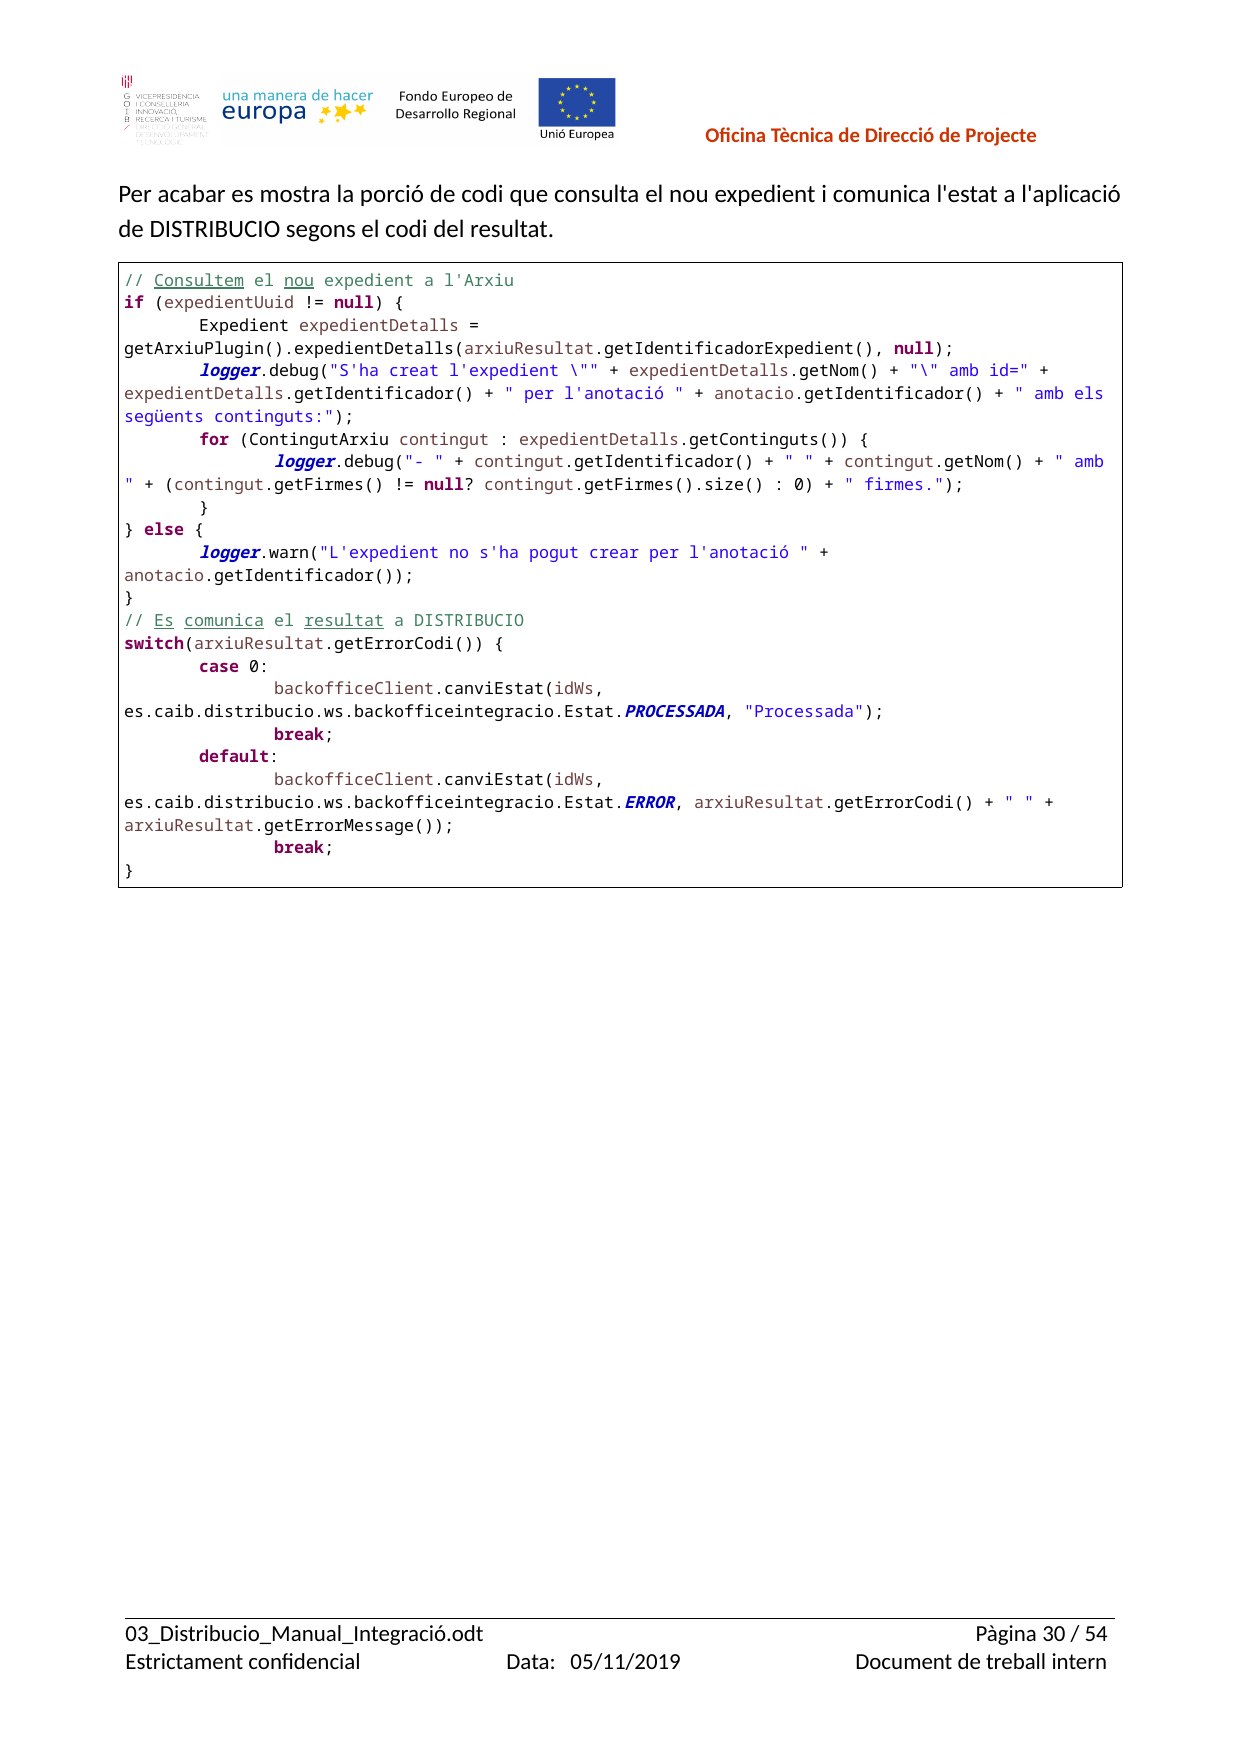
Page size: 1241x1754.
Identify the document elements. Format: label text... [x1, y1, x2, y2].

picture [219, 73, 621, 147]
table_header // Consultem el nou expedient a l'Arxiu if (expedientUuid != null) { Expedient expedientDetalls = getArxiuPlugin().expedientDetalls(arxiuResultat.getIdentificadorExpedient(), null); logger.debug("S'ha creat l'expedient \"" + expedientDetalls.getNom() + "\" amb id=" + expedientDetalls.getIdentificador() + " per l'anotació " + anotacio.getIdentificador() + " amb els següents continguts:"); for (ContingutArxiu contingut : expedientDetalls.getContinguts()) { logger.debug("- " + contingut.getIdentificador() + " " + contingut.getNom() + " amb " + (contingut.getFirmes() != null? contingut.getFirmes().size() : 0) + " firmes."); } } else { logger.warn("L'expedient no s'ha pogut crear per l'anotació " + anotacio.getIdentificador()); } // Es comunica el resultat a DISTRIBUCIO switch(arxiuResultat.getErrorCodi()) { case 0: backofficeClient.canviEstat(idWs, es.caib.distribucio.ws.backofficeintegracio.Estat.PROCESSADA, "Processada"); break; default: backofficeClient.canviEstat(idWs, es.caib.distribucio.ws.backofficeintegracio.Estat.ERROR, arxiuResultat.getErrorCodi() + " " + arxiuResultat.getErrorMessage()); break; } [119, 263, 1122, 887]
text Per acabar es mostra la porció de codi que consulta el nou expedient i comunica l'estat a l'aplicació de DISTRIBUCIO segons el codi del resultat. [118, 178, 1122, 243]
picture [118, 73, 213, 147]
